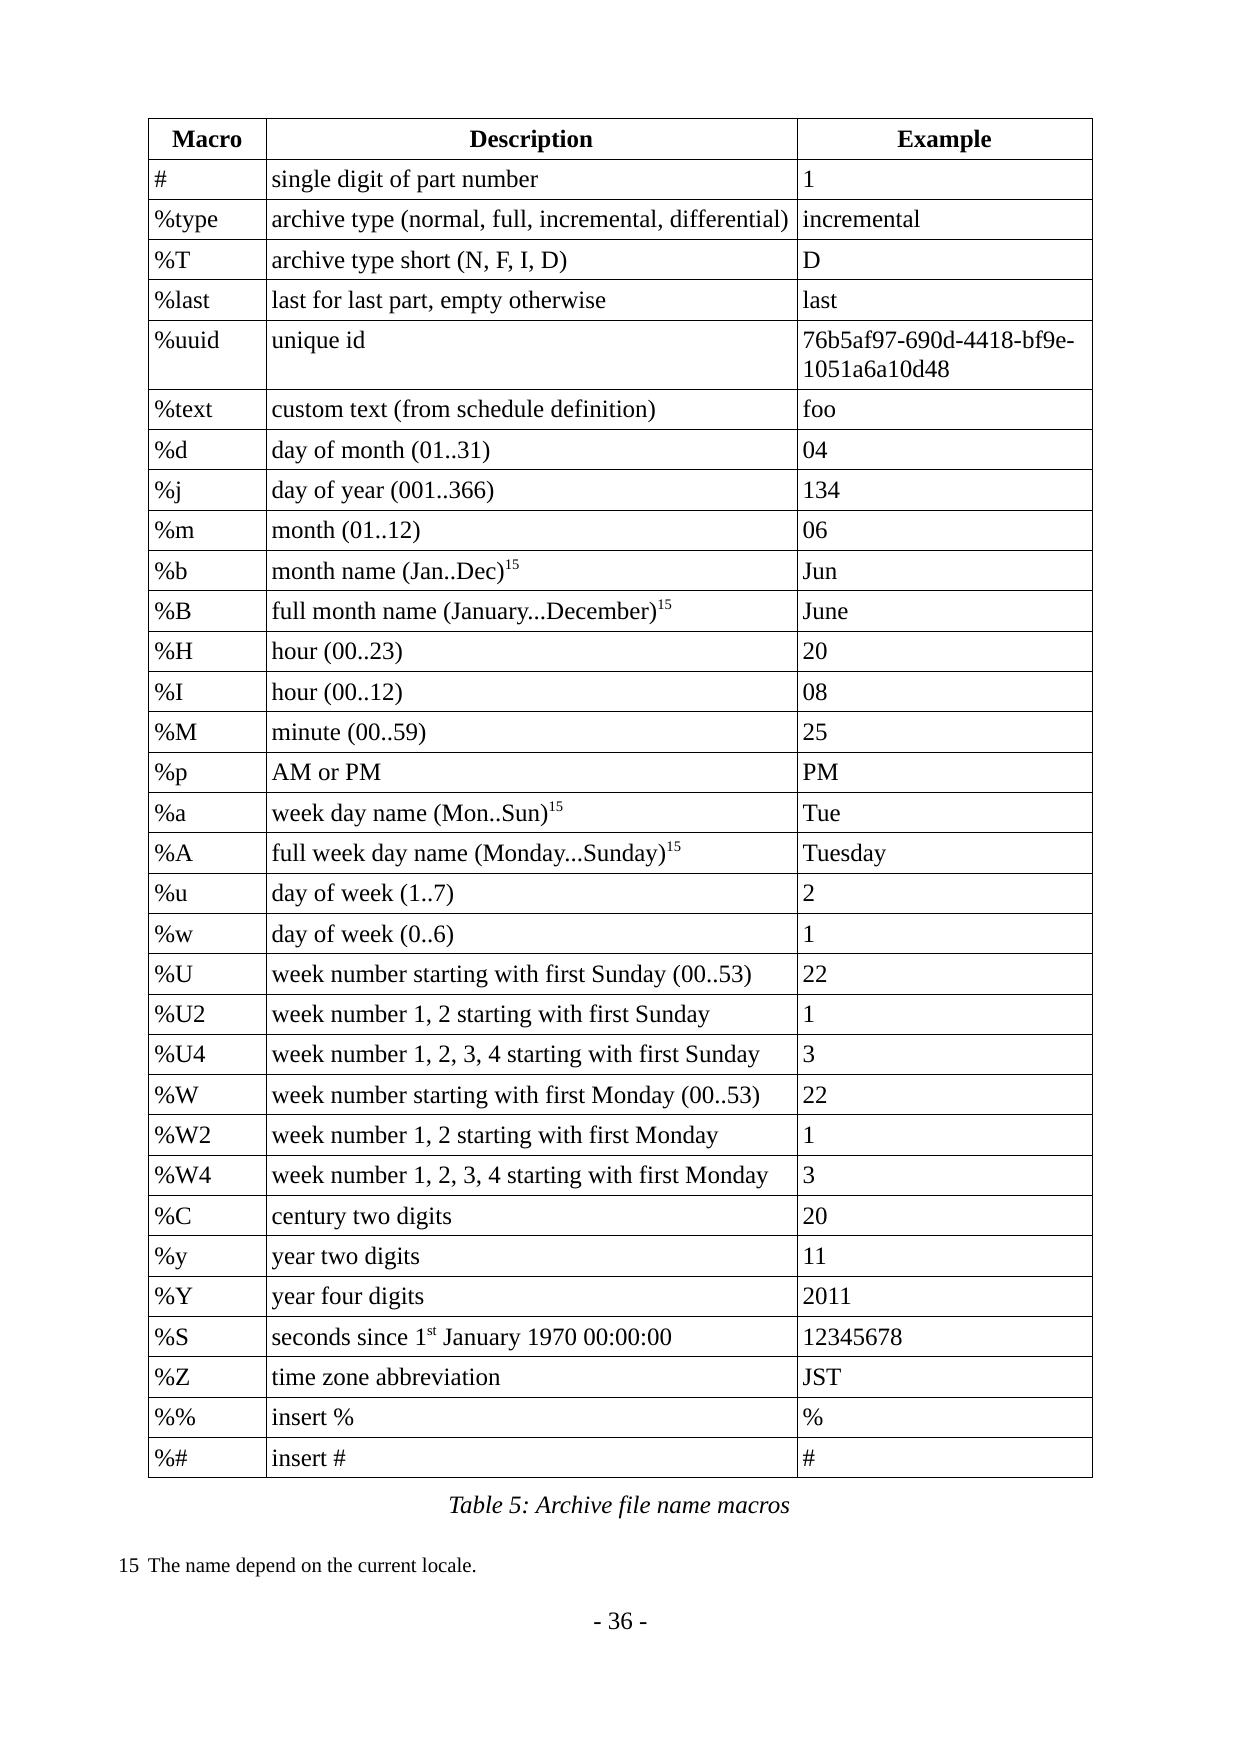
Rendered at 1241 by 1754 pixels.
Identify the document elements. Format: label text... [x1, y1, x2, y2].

table_cell month name (Jan..Dec) [267, 551, 797, 590]
table_cell D [798, 240, 1092, 279]
table_cell %M [149, 712, 266, 752]
table_cell minute (00..59) [267, 712, 797, 752]
table_cell day of month (01..31) [267, 430, 797, 469]
table_cell day of year (001..366) [267, 470, 797, 510]
table_cell time zone abbreviation [267, 1357, 797, 1397]
table_cell 2011 [798, 1277, 1092, 1316]
table_header Description [267, 119, 797, 158]
table_cell %B [149, 591, 266, 631]
table_cell Tuesday [798, 833, 1092, 872]
table_cell 04 [798, 430, 1092, 469]
table_cell %Z [149, 1357, 266, 1397]
table_cell %b [149, 551, 266, 590]
table_cell 22 [798, 954, 1092, 993]
table_cell 1 [798, 914, 1092, 953]
table_cell full month name (January...December)15 [267, 591, 797, 631]
table_cell week number 1, 2, 3, 4 starting with first Monday [267, 1156, 797, 1195]
table_cell last [798, 280, 1092, 320]
table_cell 08 [798, 672, 1092, 711]
table_cell %Y [149, 1277, 266, 1316]
table_cell %u [149, 874, 266, 913]
table_cell year four digits [267, 1277, 797, 1316]
table_cell %% [149, 1398, 266, 1437]
table_cell 11 [798, 1236, 1092, 1276]
table_cell %H [149, 632, 266, 671]
table_cell archive type (normal, full, incremental, differential) [267, 200, 797, 239]
table_cell # [149, 160, 266, 199]
table_cell June [798, 591, 1092, 631]
table_cell % [798, 1398, 1092, 1437]
table_cell %U4 [149, 1035, 266, 1074]
table_cell # [798, 1438, 1092, 1477]
table_cell month (01..12) [267, 511, 797, 550]
table_cell 1 [798, 160, 1092, 199]
table_cell 20 [798, 1196, 1092, 1235]
table_cell %a [149, 793, 266, 832]
table_cell Tue [798, 793, 1092, 832]
table_cell JST [798, 1357, 1092, 1397]
table_cell %I [149, 672, 266, 711]
table_cell AM or PM [267, 753, 797, 792]
table_cell foo [798, 390, 1092, 429]
table_cell week number starting with first Monday (00..53) [267, 1075, 797, 1114]
table_header Example [798, 119, 1092, 158]
table_cell archive type short (N, F, I, D) [267, 240, 797, 279]
table_cell %text [149, 390, 266, 429]
table_cell 76b5af97-690d-4418-bf9e-1051a6a10d48 [798, 321, 1092, 389]
table_cell insert # [267, 1438, 797, 1477]
table_cell %W [149, 1075, 266, 1114]
table_cell %j [149, 470, 266, 510]
table_cell Jun [798, 551, 1092, 590]
table_cell week number 1, 2 starting with first Sunday [267, 995, 797, 1034]
table_cell %W2 [149, 1115, 266, 1155]
table_cell incremental [798, 200, 1092, 239]
table_cell 25 [798, 712, 1092, 752]
table_cell insert % [267, 1398, 797, 1437]
table_cell %last [149, 280, 266, 320]
table_cell seconds since 1st January 1970 00:00:00 [267, 1317, 797, 1356]
table_cell %W4 [149, 1156, 266, 1195]
table_cell week number starting with first Sunday (00..53) [267, 954, 797, 993]
table_cell week day name (Mon..Sun)15 [267, 793, 797, 832]
table_cell %y [149, 1236, 266, 1276]
table_cell unique id [267, 321, 797, 389]
table_cell last for last part, empty otherwise [267, 280, 797, 320]
table_cell 1 [798, 1115, 1092, 1155]
table_cell PM [798, 753, 1092, 792]
table_cell %w [149, 914, 266, 953]
table_cell %d [149, 430, 266, 469]
table_cell 3 [798, 1156, 1092, 1195]
table_header Macro [149, 119, 266, 158]
table_cell year two digits [267, 1236, 797, 1276]
table_cell %type [149, 200, 266, 239]
table_cell day of week (0..6) [267, 914, 797, 953]
table_cell full week day name (Monday...Sunday)15 [267, 833, 797, 872]
table_cell %T [149, 240, 266, 279]
table_cell %uuid [149, 321, 266, 389]
table_cell %U2 [149, 995, 266, 1034]
table_cell %p [149, 753, 266, 792]
table_cell day of week (1..7) [267, 874, 797, 913]
table_cell 2 [798, 874, 1092, 913]
table_cell 1 [798, 995, 1092, 1034]
table_cell %C [149, 1196, 266, 1235]
text Table 5: Archive file name macros [118, 1490, 1122, 1518]
table_cell 3 [798, 1035, 1092, 1074]
table_cell %m [149, 511, 266, 550]
table_cell 06 [798, 511, 1092, 550]
table_cell %A [149, 833, 266, 872]
table_cell 134 [798, 470, 1092, 510]
table_cell %U [149, 954, 266, 993]
table_cell hour (00..12) [267, 672, 797, 711]
table_cell week number 1, 2 starting with first Monday [267, 1115, 797, 1155]
table_cell %S [149, 1317, 266, 1356]
table_cell 20 [798, 632, 1092, 671]
table_cell hour (00..23) [267, 632, 797, 671]
table_cell single digit of part number [267, 160, 797, 199]
table_cell custom text (from schedule definition) [267, 390, 797, 429]
table_cell century two digits [267, 1196, 797, 1235]
table_cell %# [149, 1438, 266, 1477]
table_cell 22 [798, 1075, 1092, 1114]
table_cell 12345678 [798, 1317, 1092, 1356]
table_cell week number 1, 2, 3, 4 starting with first Sunday [267, 1035, 797, 1074]
